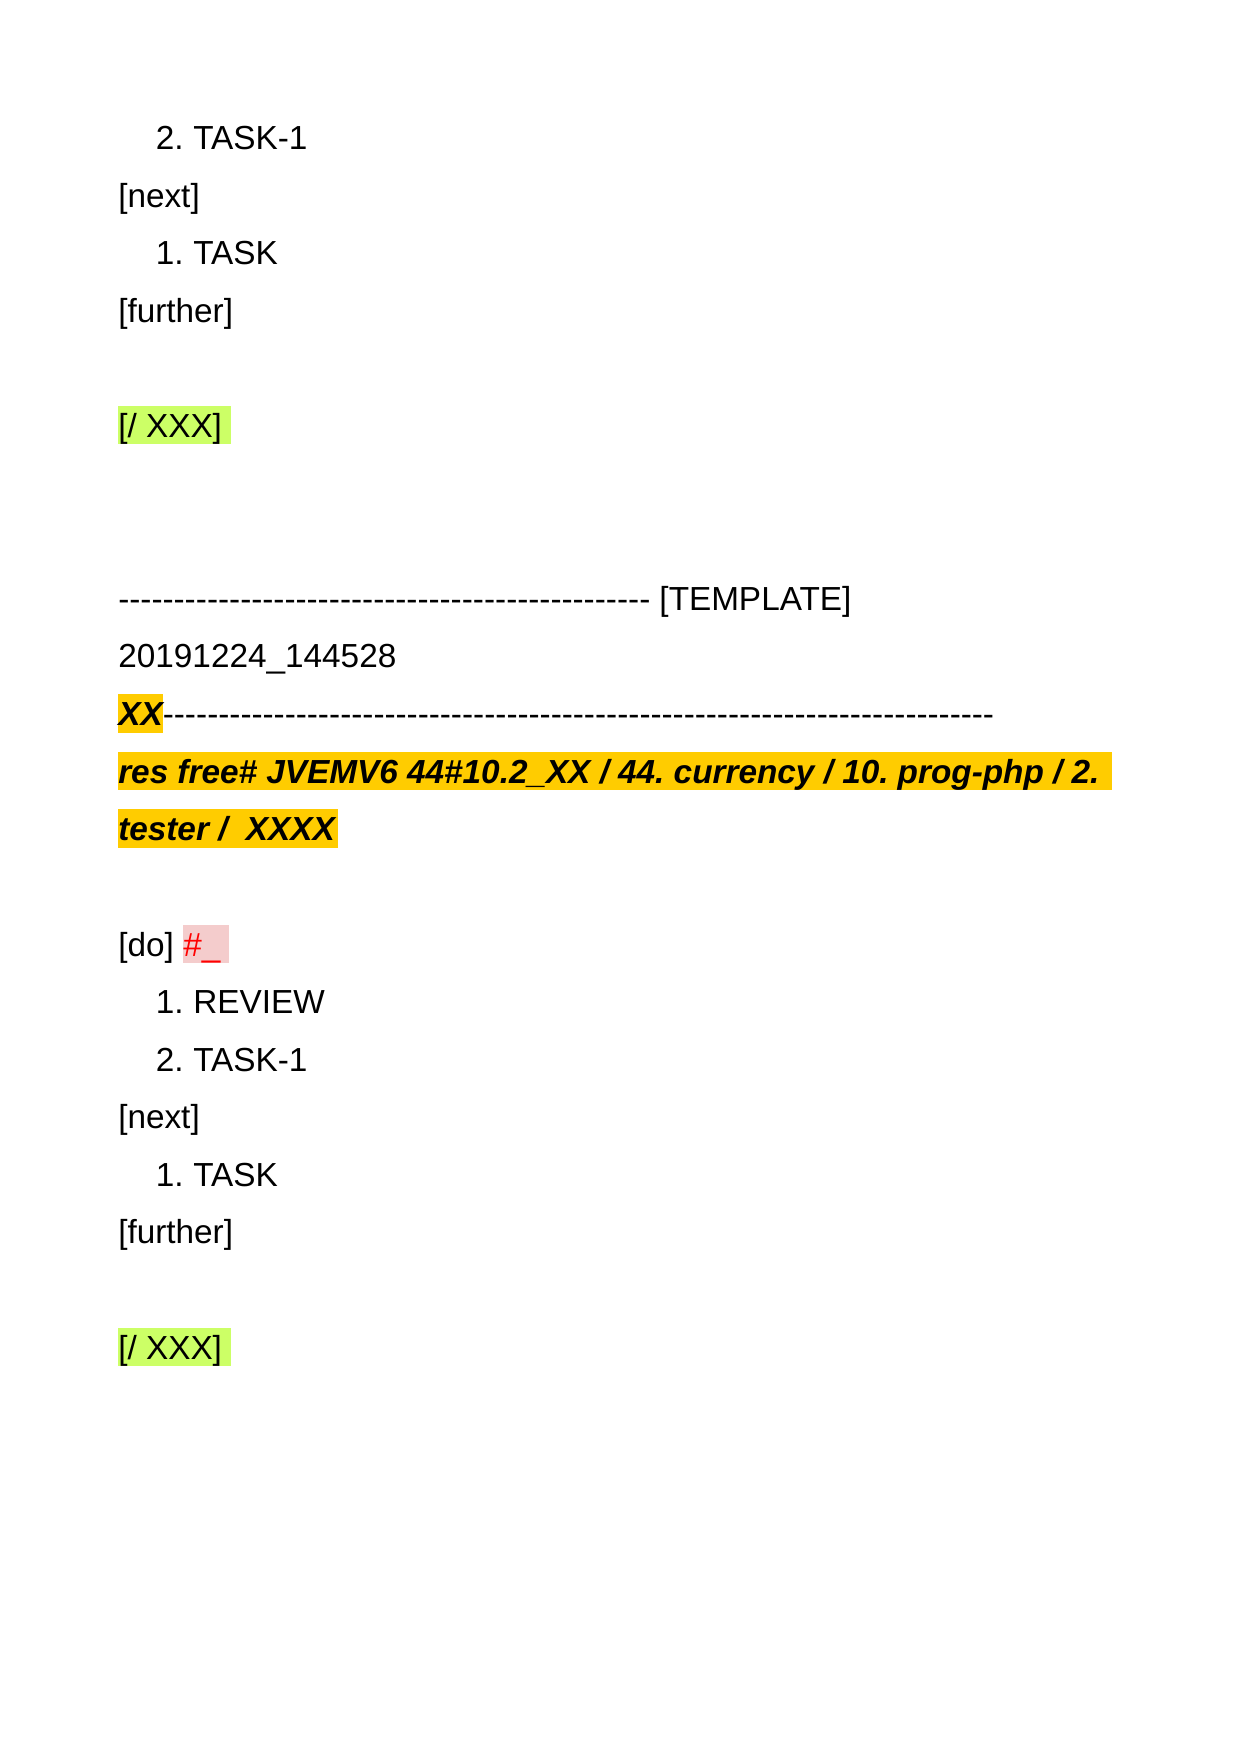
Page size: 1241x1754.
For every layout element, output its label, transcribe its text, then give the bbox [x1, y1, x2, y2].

text ------------------------------------------------ [TEMPLATE] 20191224_144528 [118, 579, 1122, 675]
text XX--------------------------------------------------------------------------- [118, 694, 1122, 733]
list TASK-1 [156, 118, 1122, 157]
text [/ XXX] [118, 348, 1122, 444]
list TASK-1 [156, 1040, 1122, 1078]
list REVIEW [156, 982, 1122, 1021]
text [next] [118, 1097, 1122, 1136]
text [do] #_ [118, 924, 1122, 963]
list TASK [156, 233, 1122, 272]
text res free# JVEMV6 44#10.2_XX / 44. currency / 10. prog-php / 2. tester / XXXX [118, 752, 1122, 848]
text [further] [118, 291, 1122, 329]
text [further] [118, 1213, 1122, 1251]
list TASK [156, 1155, 1122, 1193]
text [/ XXX] [118, 1270, 1122, 1366]
text [next] [118, 176, 1122, 214]
